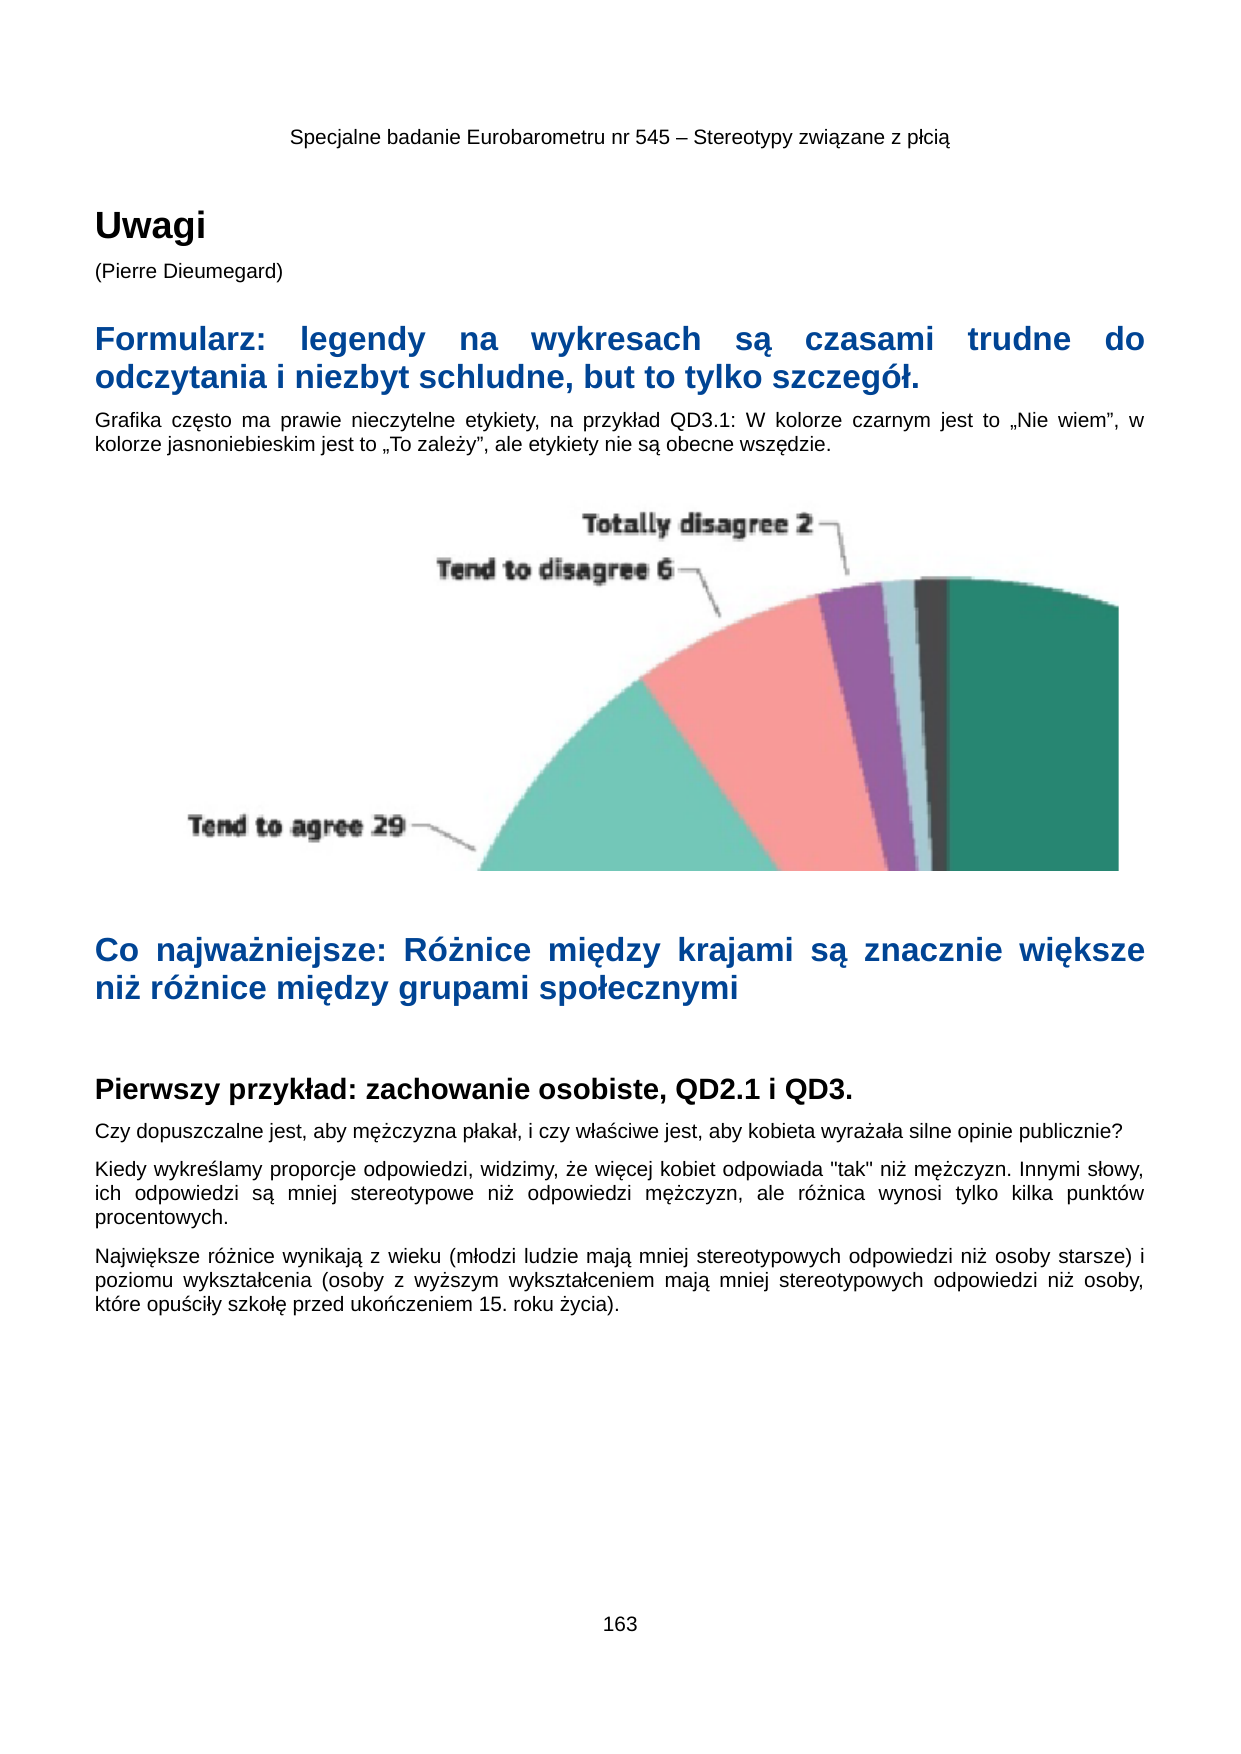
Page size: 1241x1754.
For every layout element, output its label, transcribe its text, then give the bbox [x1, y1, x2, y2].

subtitle Co najważniejsze: Różnice między krajami są znacznie większe niż różnice między grupami społecznymi [94, 930, 1146, 1007]
text Grafika często ma prawie nieczytelne etykiety, na przykład QD3.1: W kolorze czarnym jest to „Nie wiem”, w kolorze jasnoniebieskim jest to „To zależy”, ale etykiety nie są obecne wszędzie. [94, 408, 1146, 456]
text Czy dopuszczalne jest, aby mężczyzna płakał, i czy właściwe jest, aby kobieta wyrażała silne opinie publicznie? [94, 1118, 1146, 1142]
subtitle Pierwszy przykład: zachowanie osobiste, QD2.1 i QD3. [94, 1072, 1146, 1106]
subtitle Uwagi [94, 203, 1146, 247]
picture [121, 470, 1119, 871]
text Kiedy wykreślamy proporcje odpowiedzi, widzimy, że więcej kobiet odpowiada "tak" niż mężczyzn. Innymi słowy, ich odpowiedzi są mniej stereotypowe niż odpowiedzi mężczyzn, ale różnica wynosi tylko kilka punktów procentowych. [94, 1157, 1146, 1229]
text Największe różnice wynikają z wieku (młodzi ludzie mają mniej stereotypowych odpowiedzi niż osoby starsze) i poziomu wykształcenia (osoby z wyższym wykształceniem mają mniej stereotypowych odpowiedzi niż osoby, które opuściły szkołę przed ukończeniem 15. roku życia). [94, 1243, 1146, 1315]
text (Pierre Dieumegard) [94, 259, 1146, 283]
subtitle Formularz: legendy na wykresach są czasami trudne do odczytania i niezbyt schludne, but to tylko szczegół. [94, 318, 1146, 395]
